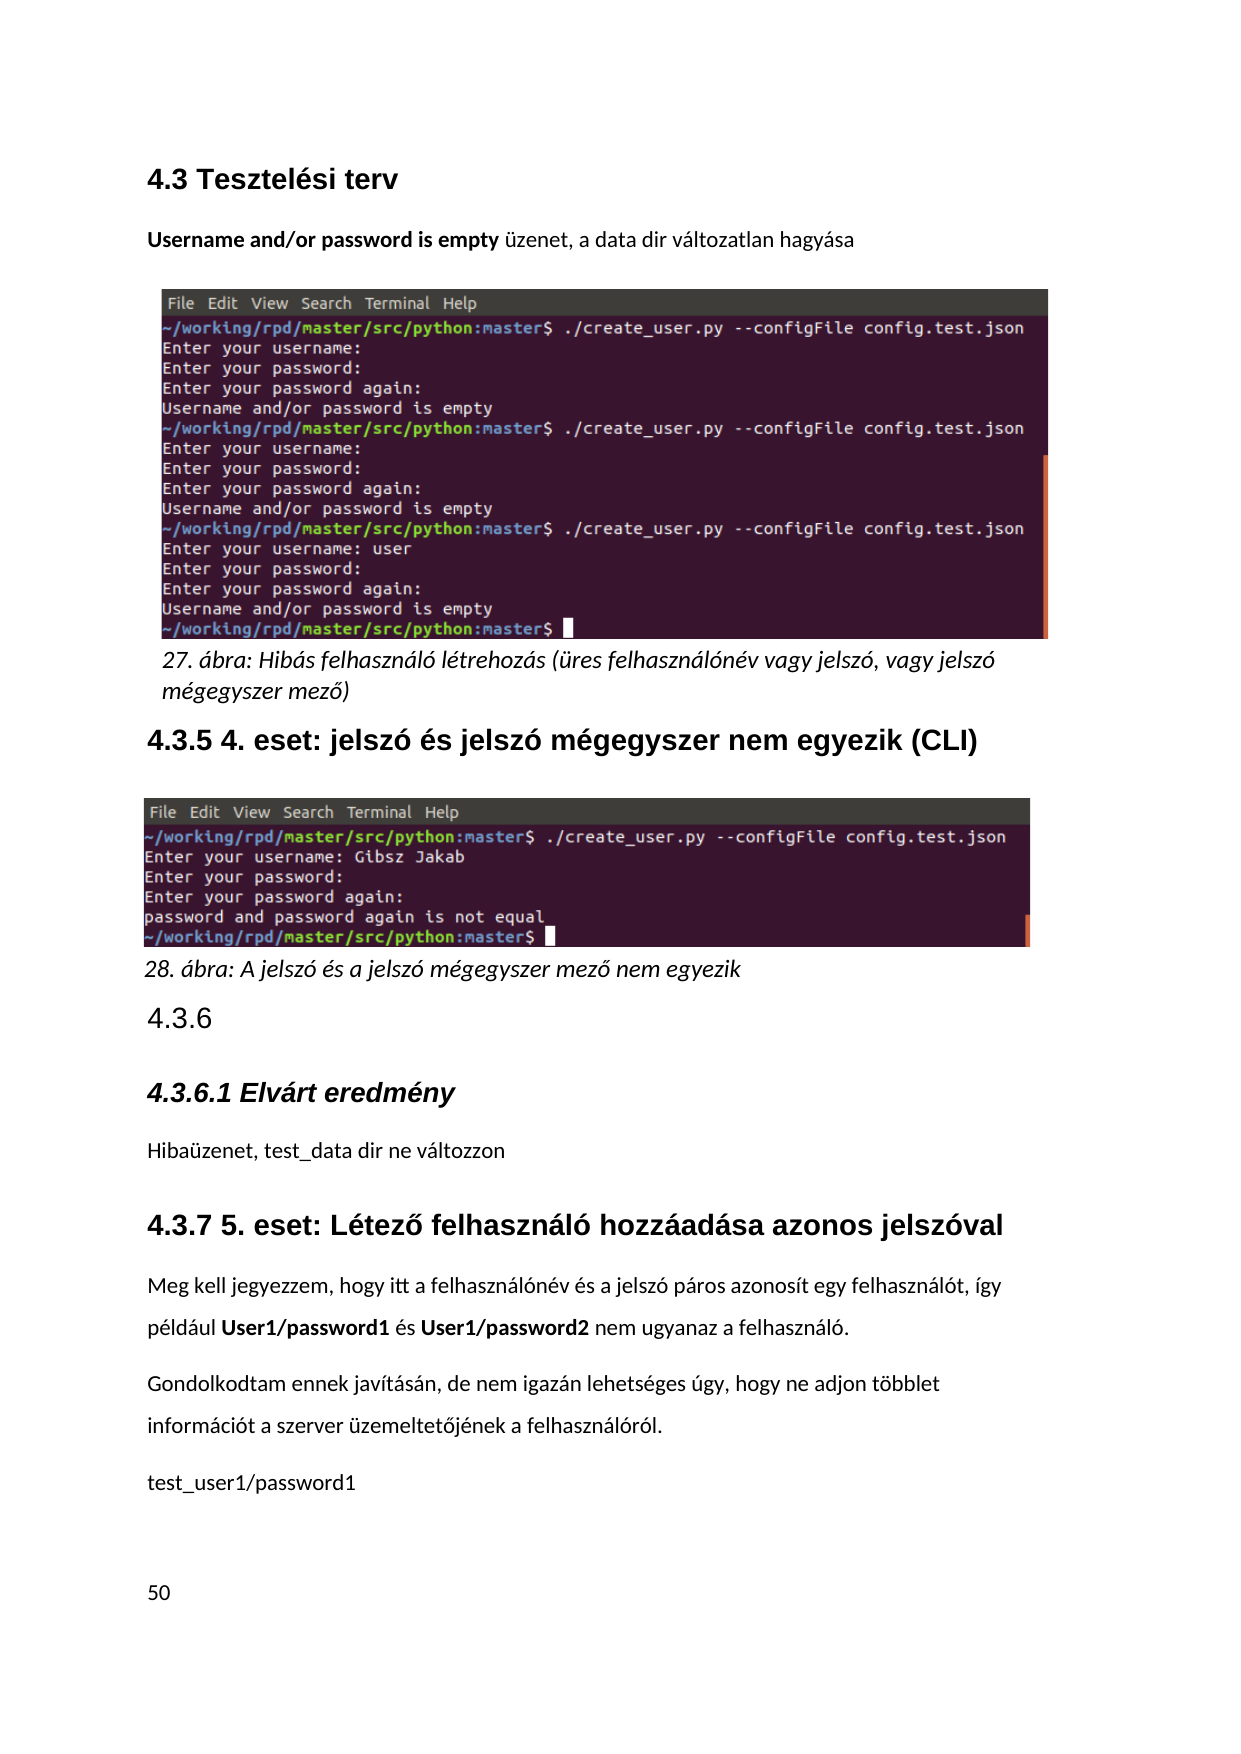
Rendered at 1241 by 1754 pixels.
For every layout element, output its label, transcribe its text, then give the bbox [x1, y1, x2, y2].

text test_user1/password1 [147, 1468, 1033, 1496]
text Hibaüzenet, test_data dir ne változzon [147, 1137, 1033, 1165]
picture [143, 798, 1031, 947]
subtitle Elvárt eredmény [147, 1076, 1033, 1108]
picture [161, 289, 1049, 639]
text Username and/or password is empty üzenet, a data dir változatlan hagyása [147, 225, 1033, 253]
text 27. ábra: Hibás felhasználó létrehozás (üres felhasználónév vagy jelszó, vagy jelszó mégegyszer mező) [162, 639, 1048, 706]
text [162, 277, 1048, 289]
text Gondolkodtam ennek javításán, de nem igazán lehetséges úgy, hogy ne adjon többlet információt a szerver üzemeltetőjének a felhasználóról. [147, 1369, 1033, 1439]
subtitle 4. eset: jelszó és jelszó mégegyszer nem egyezik (CLI) [147, 639, 1033, 756]
subtitle 5. eset: Létező felhasználó hozzáadása azonos jelszóval [147, 1208, 1033, 1242]
text Meg kell jegyezzem, hogy itt a felhasználónév és a jelszó páros azonosít egy felhasználót, így például User1/password1 és User1/password2 nem ugyanaz a felhasználó. [147, 1271, 1033, 1341]
text 28. ábra: A jelszó és a jelszó mégegyszer mező nem egyezik [144, 947, 1037, 984]
